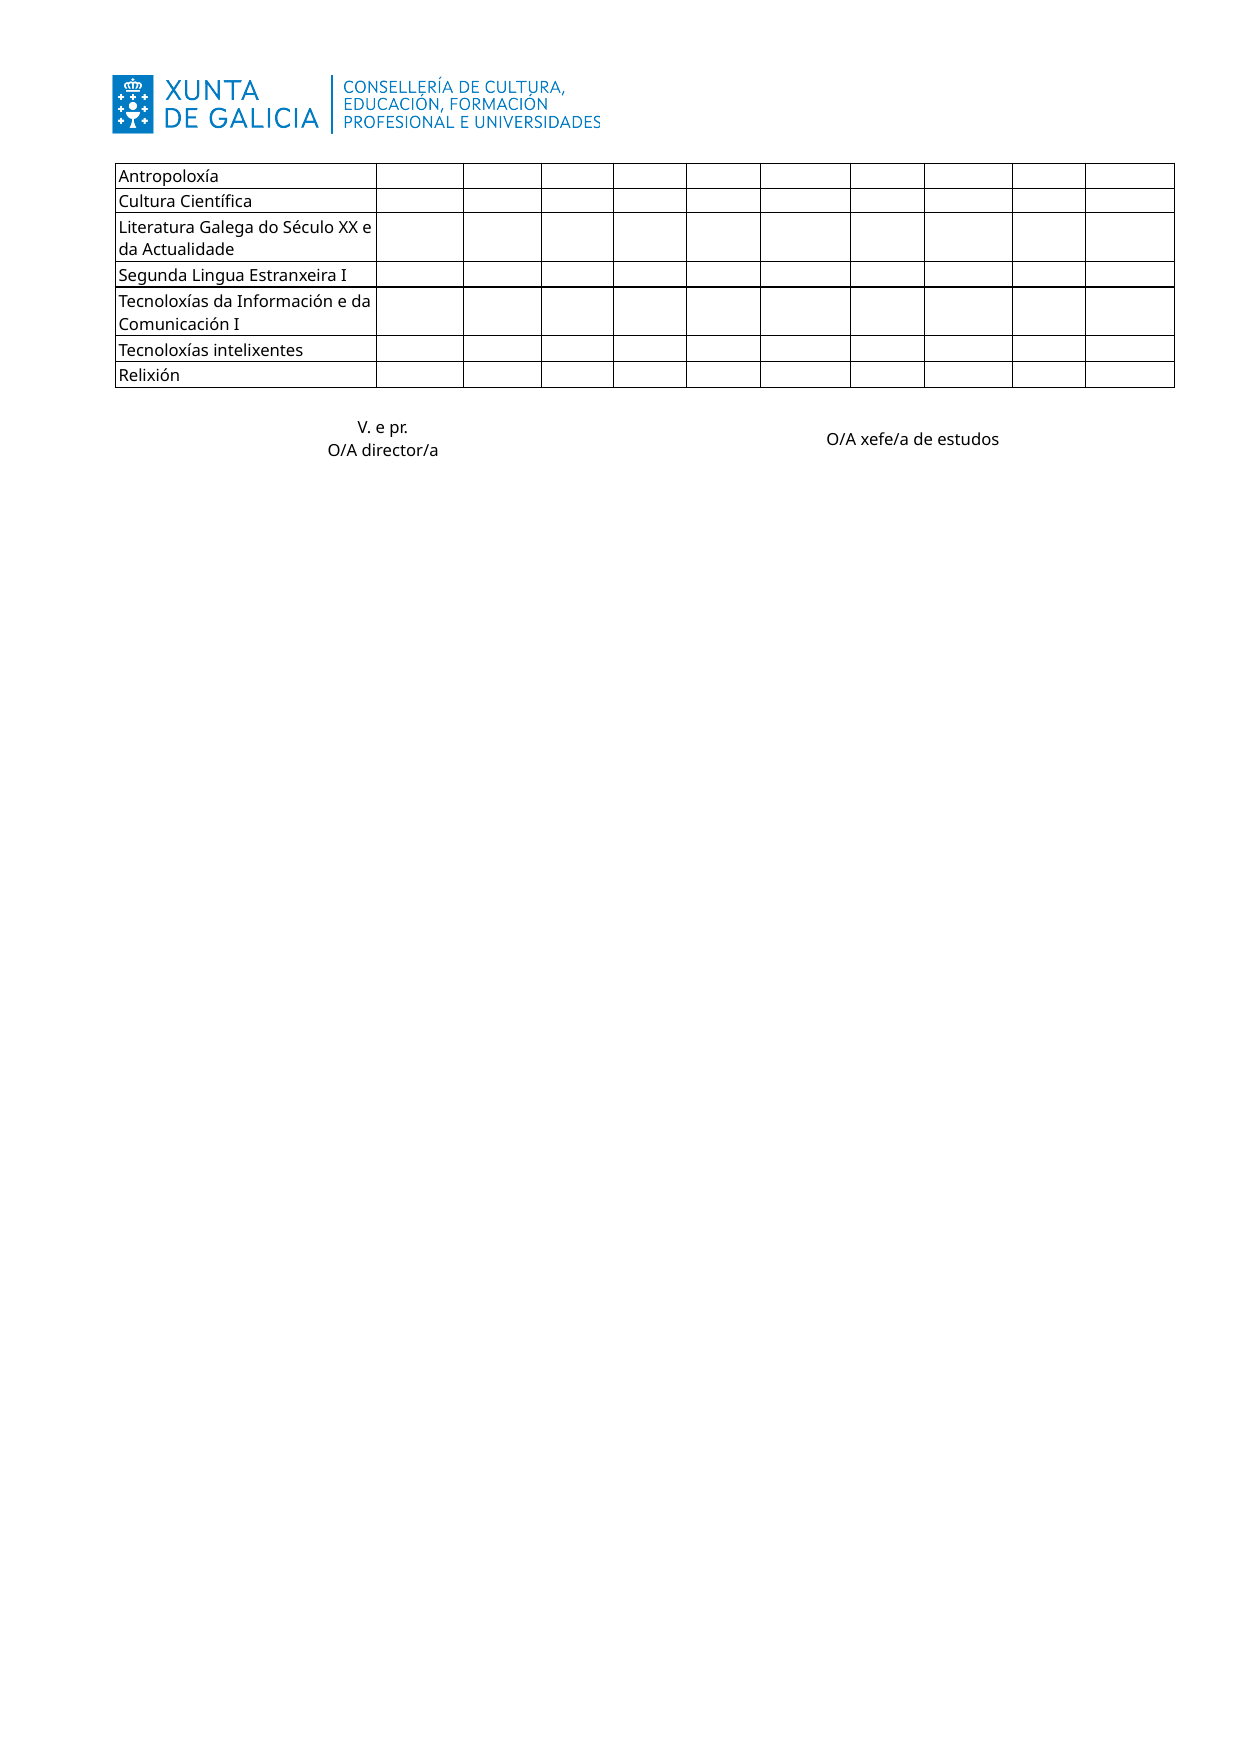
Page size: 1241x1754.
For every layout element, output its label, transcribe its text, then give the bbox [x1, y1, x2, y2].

table_cell Literatura Galega do Século XX e da Actualidade [116, 213, 376, 261]
table_cell [761, 336, 850, 361]
table_cell [464, 164, 541, 188]
table_cell [1086, 362, 1174, 387]
table_cell [1086, 213, 1174, 261]
table_cell [464, 288, 541, 335]
table_cell [761, 288, 850, 335]
table_cell [464, 262, 541, 286]
table_cell [687, 336, 760, 361]
table_cell [614, 262, 686, 286]
table_cell [1013, 164, 1085, 188]
table_cell [925, 362, 1012, 387]
picture [112, 75, 600, 134]
table_cell [111, 188, 115, 212]
table_cell [761, 164, 850, 188]
table_cell [111, 286, 115, 335]
table_cell Cultura Científica [116, 189, 376, 212]
table_cell [687, 262, 760, 286]
table_cell [1086, 262, 1174, 286]
table_cell [464, 336, 541, 361]
table_cell [1013, 288, 1085, 335]
table_cell [111, 261, 115, 286]
table_cell [687, 213, 760, 261]
table_cell [851, 288, 924, 335]
table_cell [925, 288, 1012, 335]
table_cell [377, 189, 463, 212]
table_cell [851, 336, 924, 361]
table_cell Relixión [116, 362, 376, 387]
table_cell [111, 212, 115, 261]
table_cell [614, 164, 686, 188]
table_cell [1013, 189, 1085, 212]
table_cell [1086, 189, 1174, 212]
table_cell [925, 164, 1012, 188]
table_cell [464, 189, 541, 212]
table_cell [1013, 262, 1085, 286]
table_cell [1013, 336, 1085, 361]
table_cell [925, 189, 1012, 212]
table_cell [1086, 164, 1174, 188]
table_cell [687, 288, 760, 335]
table_cell [111, 163, 115, 188]
table_cell [761, 362, 850, 387]
table_cell [614, 213, 686, 261]
table_cell [377, 336, 463, 361]
table_cell [851, 189, 924, 212]
table_cell [464, 213, 541, 261]
table_cell [542, 213, 613, 261]
table_cell [542, 262, 613, 286]
table_cell [111, 335, 115, 361]
table_cell [761, 213, 850, 261]
table_cell [761, 189, 850, 212]
table_cell Tecnoloxías da Información e da Comunicación I [116, 288, 376, 335]
table_cell [925, 262, 1012, 286]
table_cell [542, 336, 613, 361]
table_cell [925, 213, 1012, 261]
table_header O/A xefe/a de estudos [654, 416, 1171, 462]
table_cell [377, 288, 463, 335]
table_cell [687, 362, 760, 387]
table_cell [542, 164, 613, 188]
table_cell [377, 164, 463, 188]
table_cell [377, 213, 463, 261]
table_cell [614, 288, 686, 335]
table_cell [1086, 288, 1174, 335]
table_cell [614, 189, 686, 212]
table_cell [614, 362, 686, 387]
table_cell [1013, 213, 1085, 261]
table_cell [687, 164, 760, 188]
table_header V. e pr. O/A director/a [111, 416, 654, 462]
table_cell [851, 362, 924, 387]
table_cell [614, 336, 686, 361]
table_cell [687, 189, 760, 212]
table_cell [542, 288, 613, 335]
table_cell [377, 262, 463, 286]
table_cell [761, 262, 850, 286]
table_cell [464, 362, 541, 387]
table_cell Segunda Lingua Estranxeira I [116, 262, 376, 286]
table_cell [851, 262, 924, 286]
table_cell [1086, 336, 1174, 361]
table_cell [1013, 362, 1085, 387]
table_cell [542, 362, 613, 387]
table_cell [111, 361, 115, 387]
table_cell [377, 362, 463, 387]
table_cell [851, 213, 924, 261]
table_cell [542, 189, 613, 212]
table_cell Tecnoloxías intelixentes [116, 336, 376, 361]
table_cell [851, 164, 924, 188]
table_cell [925, 336, 1012, 361]
table_cell Antropoloxía [116, 164, 376, 188]
